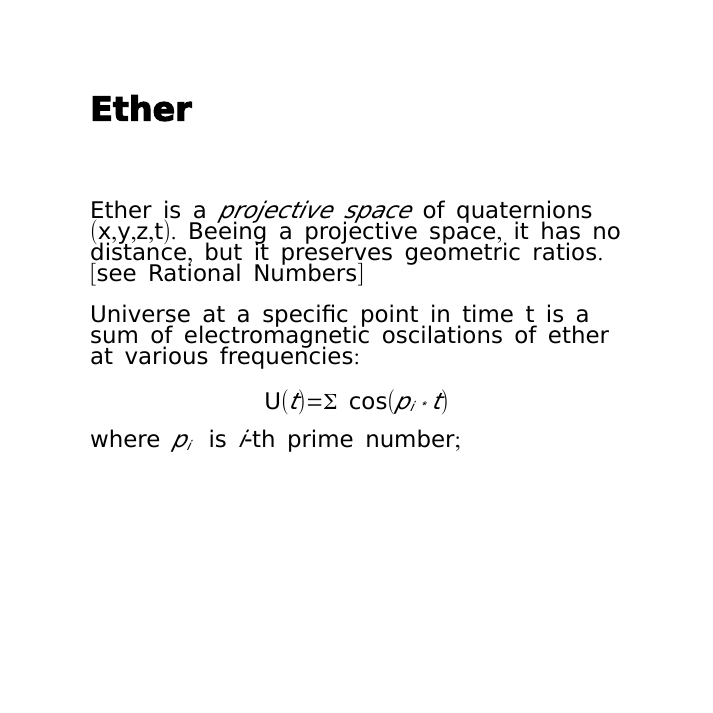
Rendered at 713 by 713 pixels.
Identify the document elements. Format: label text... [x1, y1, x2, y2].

text Universe at a specific point in time t is a sum of electromagnetic oscilations of ether at various frequencies: [90, 307, 622, 369]
text Ether is a projective space of quaternions (x,y,z,t). Beeing a projective space, it has no distance, but it preserves geometric ratios. [see Rational Numbers] [90, 203, 622, 286]
text U(t)=Σ cos(pi * t) [90, 390, 622, 411]
text where pi is i-th prime number; [90, 432, 622, 453]
subtitle Ether [90, 97, 622, 128]
